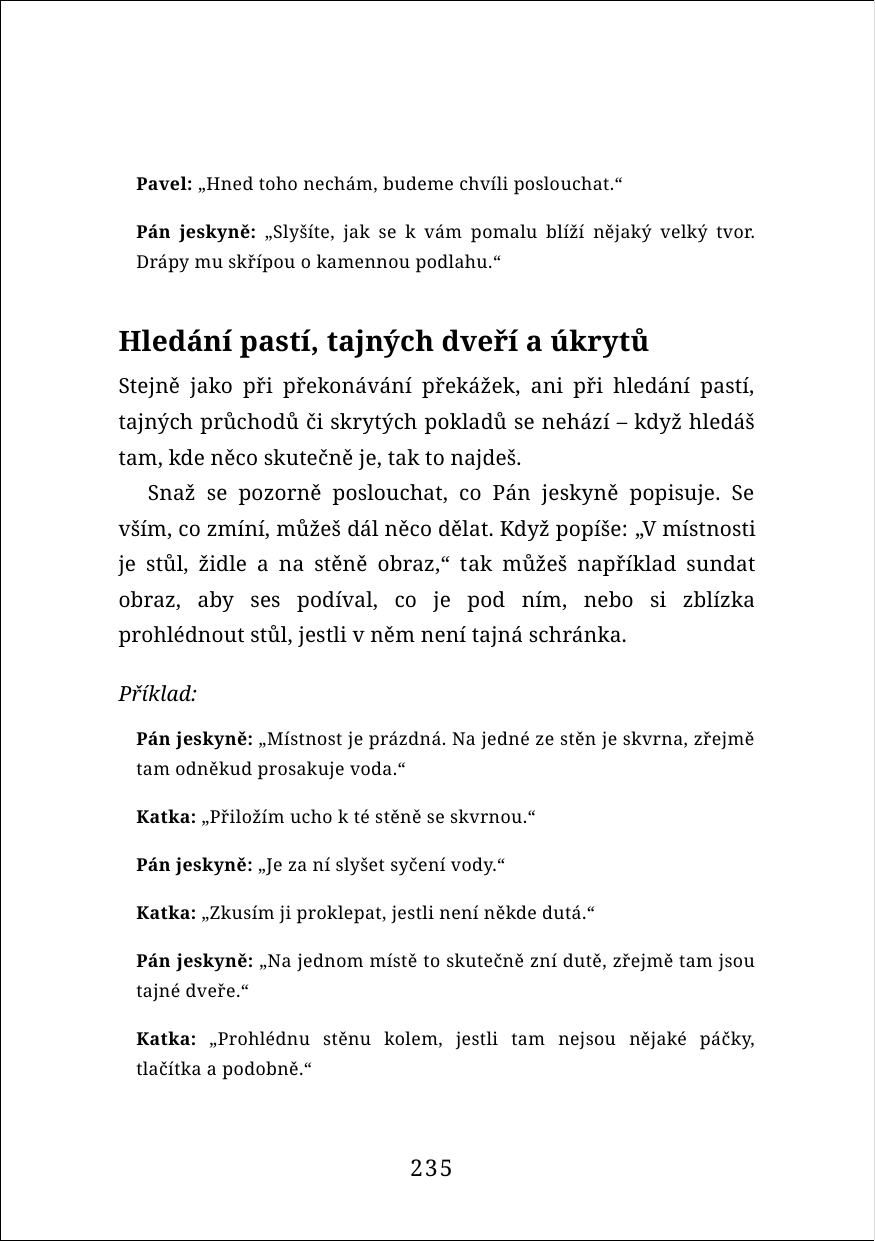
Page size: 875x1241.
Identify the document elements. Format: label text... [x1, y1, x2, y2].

text Katka: „Zkusím ji proklepat, jestli není někde dutá.“ [136, 901, 756, 925]
text Katka: „Přiložím ucho k té stěně se skvrnou.“ [136, 805, 756, 829]
text Stejně jako při překonávání překážek, ani při hledání pastí, tajných průchodů či skrytých pokladů se nehází – když hledáš tam, kde něco skutečně je, tak to najdeš. Snaž se pozorně poslouchat, co Pán jeskyně popisuje. Se vším, co zmíní, můžeš dál něco dělat. Když popíše: „V místnosti je stůl, židle a na stěně obraz,“ tak můžeš například sundat obraz, aby ses podíval, co je pod ním, nebo si zblízka prohlédnout stůl, jestli v něm není tajná schránka. [118, 372, 756, 649]
text Pán jeskyně: „Na jednom místě to skutečně zní dutě, zřejmě tam jsou tajné dveře.“ [136, 948, 756, 1003]
text Příklad: [118, 679, 756, 708]
text Pavel: „Hned toho nechám, budeme chvíli poslouchat.“ [136, 172, 756, 196]
text Pán jeskyně: „Slyšíte, jak se k vám pomalu blíží nějaký velký tvor. Drápy mu skřípou o kamennou podlahu.“ [136, 220, 756, 274]
text Pán jeskyně: „Místnost je prázdná. Na jedné ze stěn je skvrna, zřejmě tam odněkud prosakuje voda.“ [136, 727, 756, 781]
text Pán jeskyně: „Je za ní slyšet syčení vody.“ [136, 853, 756, 877]
subtitle Hledání pastí, tajných dveří a úkrytů [118, 321, 756, 360]
text Katka: „Prohlédnu stěnu kolem, jestli tam nejsou nějaké páčky, tlačítka a podobně.“ [136, 1027, 756, 1081]
